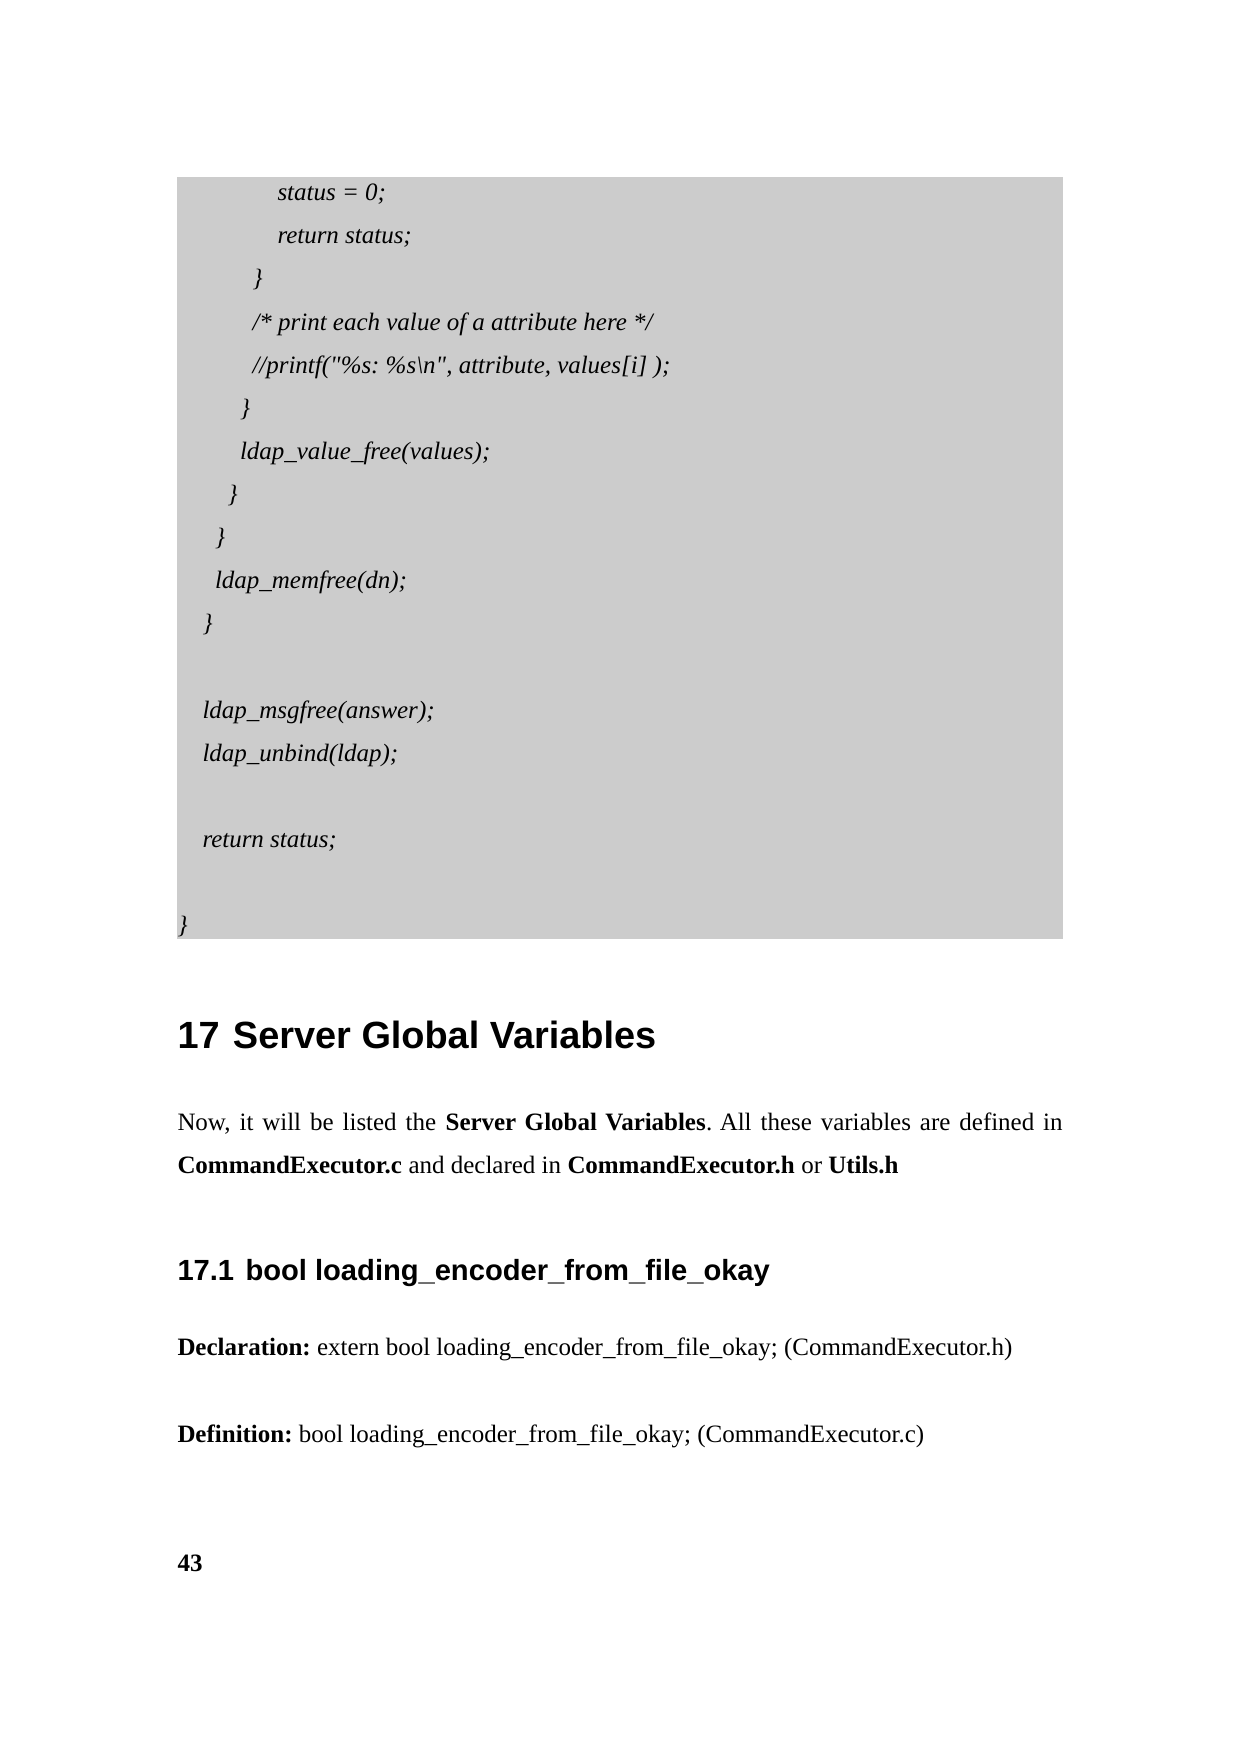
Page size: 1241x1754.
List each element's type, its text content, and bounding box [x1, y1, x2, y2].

text //printf("%s: %s\n", attribute, values[i] ); [177, 350, 1063, 378]
text } [177, 910, 1063, 939]
text ldap_memfree(dn); [177, 565, 1063, 594]
text Declaration: extern bool loading_encoder_from_file_okay; (CommandExecutor.h) [177, 1332, 1063, 1361]
subtitle Server Global Variables [177, 1012, 1063, 1056]
text ldap_msgfree(answer); [177, 695, 1063, 723]
text /* print each value of a attribute here */ [177, 307, 1063, 335]
text ldap_value_free(values); [177, 436, 1063, 465]
subtitle bool loading_encoder_from_file_okay [177, 1253, 1063, 1286]
text ldap_unbind(ldap); [177, 738, 1063, 767]
text } [177, 479, 1063, 508]
text Definition: bool loading_encoder_from_file_okay; (CommandExecutor.c) [177, 1419, 1063, 1447]
text return status; [177, 824, 1063, 853]
text status = 0; [177, 177, 1063, 206]
text Now, it will be listed the Server Global Variables. All these variables are defined in CommandExecutor.c and declared in CommandExecutor.h or Utils.h [177, 1107, 1063, 1179]
text } [177, 522, 1063, 551]
text return status; [177, 220, 1063, 249]
text } [177, 393, 1063, 422]
text } [177, 608, 1063, 637]
text } [177, 263, 1063, 292]
